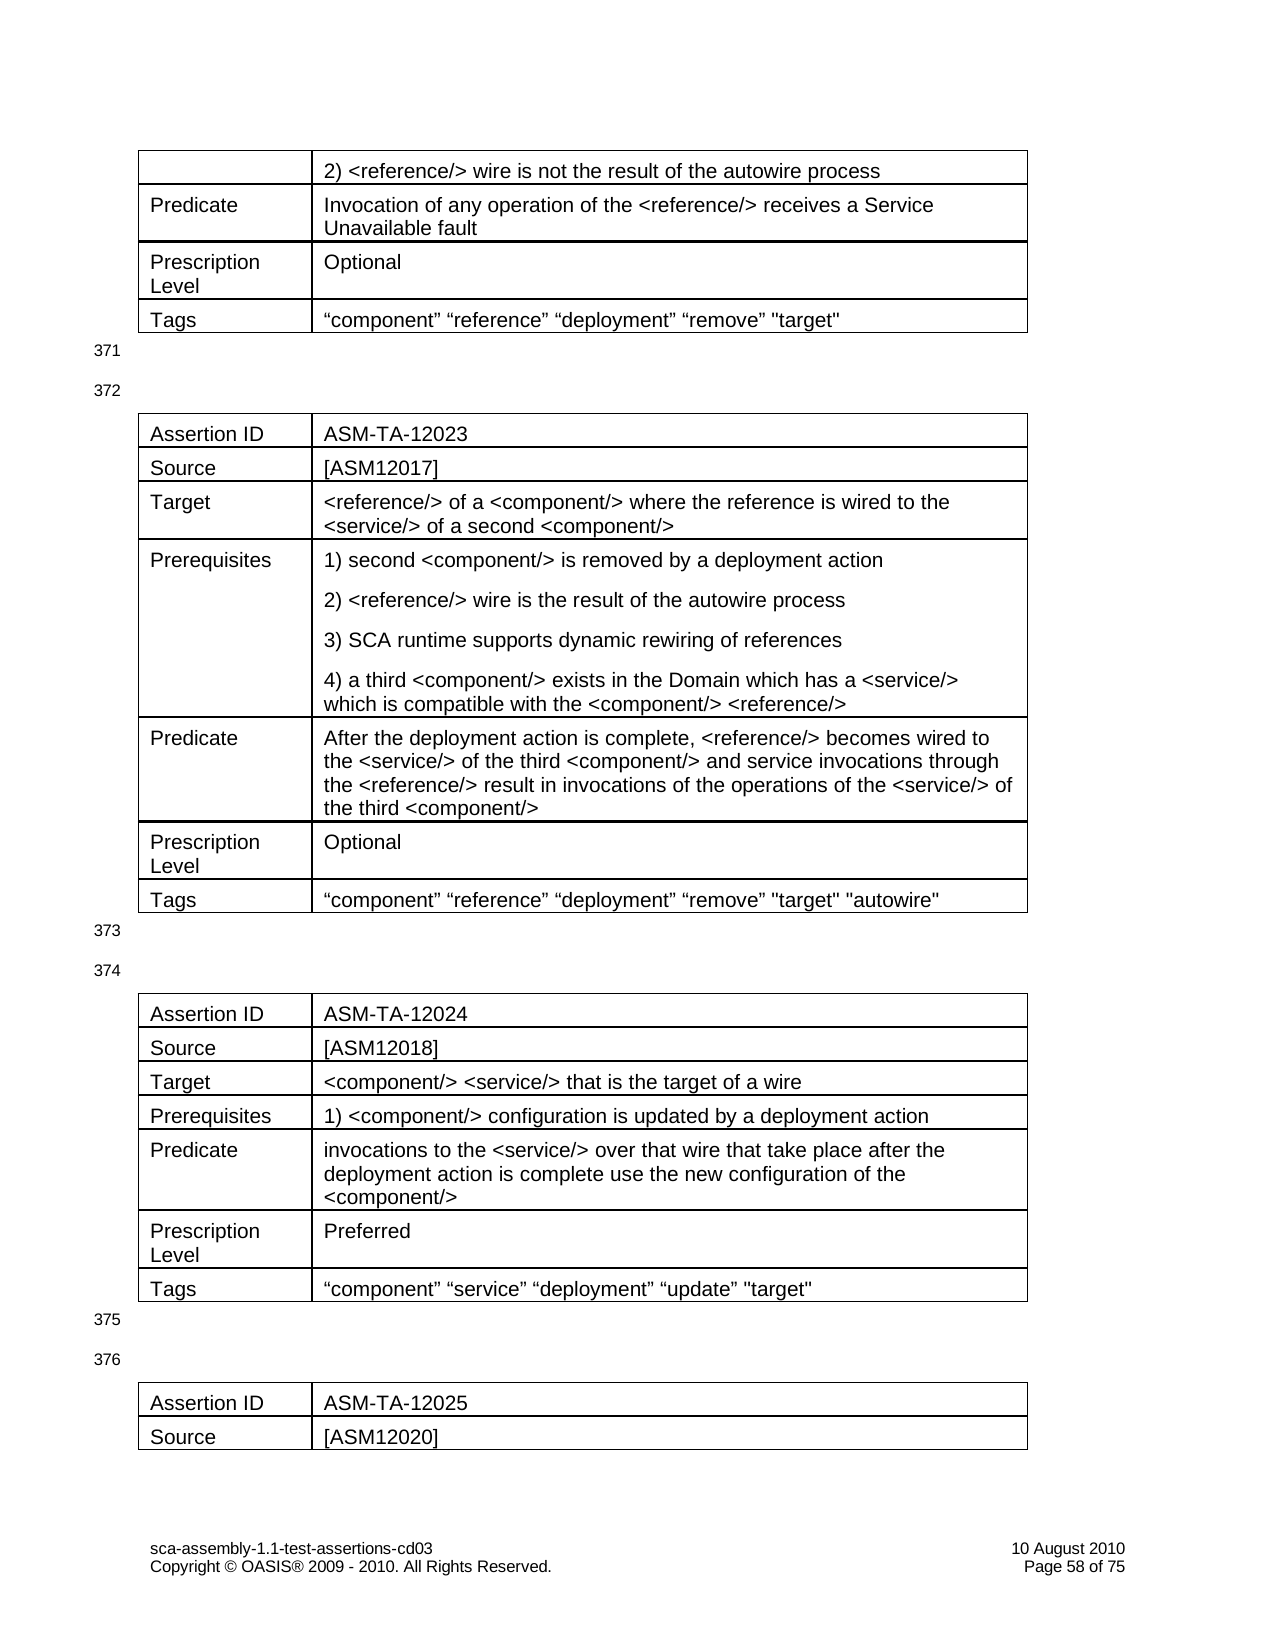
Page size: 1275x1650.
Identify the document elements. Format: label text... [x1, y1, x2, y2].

table_cell After the deployment action is complete, <reference/> becomes wired to the <service/> of the third <component/> and service invocations through the <reference/> result in invocations of the operations of the <service/> of the third <component/> [313, 718, 1027, 820]
table_cell Tags [139, 1269, 311, 1301]
table_cell Source [139, 1417, 311, 1449]
table_header ASM-TA-12023 [313, 414, 1027, 446]
table_cell [139, 151, 311, 183]
table_cell Tags [139, 880, 311, 912]
table_cell Source [139, 1028, 311, 1060]
table_header Assertion ID [139, 414, 311, 446]
table_cell Prescription Level [139, 1211, 311, 1267]
table_cell “component” “reference” “deployment” “remove” "target" "autowire" [313, 880, 1027, 912]
table_cell Optional [313, 243, 1027, 298]
table_cell [ASM12018] [313, 1028, 1027, 1060]
table_cell Preferred [313, 1211, 1027, 1267]
table_cell Tags [139, 300, 311, 332]
table_header ASM-TA-12025 [313, 1383, 1027, 1415]
table_cell [ASM12017] [313, 448, 1027, 480]
table_cell invocations to the <service/> over that wire that take place after the deployment action is complete use the new configuration of the <component/> [313, 1130, 1027, 1209]
table_header ASM-TA-12024 [313, 994, 1027, 1026]
table_cell <reference/> of a <component/> where the reference is wired to the <service/> of a second <component/> [313, 482, 1027, 538]
table_cell 1) <component/> configuration is updated by a deployment action [313, 1096, 1027, 1128]
table_cell Target [139, 482, 311, 538]
table_header Assertion ID [139, 994, 311, 1026]
table_cell 1) second <component/> is removed by a deployment action 2) <reference/> wire is the result of the autowire process 3) SCA runtime supports dynamic rewiring of references 4) a third <component/> exists in the Domain which has a <service/> which is compatible with the <component/> <reference/> [313, 540, 1027, 716]
table_cell Prerequisites [139, 540, 311, 716]
table_cell Prescription Level [139, 823, 311, 878]
table_cell Optional [313, 823, 1027, 878]
table_cell Invocation of any operation of the <reference/> receives a Service Unavailable fault [313, 185, 1027, 240]
table_cell <component/> <service/> that is the target of a wire [313, 1062, 1027, 1094]
table_cell “component” “reference” “deployment” “remove” "target" [313, 300, 1027, 332]
table_cell “component” “service” “deployment” “update” "target" [313, 1269, 1027, 1301]
table_cell Target [139, 1062, 311, 1094]
table_cell Prerequisites [139, 1096, 311, 1128]
table_cell Predicate [139, 1130, 311, 1209]
table_cell 2) <reference/> wire is not the result of the autowire process [313, 151, 1027, 183]
table_cell Prescription Level [139, 243, 311, 298]
table_cell Predicate [139, 185, 311, 240]
table_cell [ASM12020] [313, 1417, 1027, 1449]
table_cell Source [139, 448, 311, 480]
table_cell Predicate [139, 718, 311, 820]
table_header Assertion ID [139, 1383, 311, 1415]
